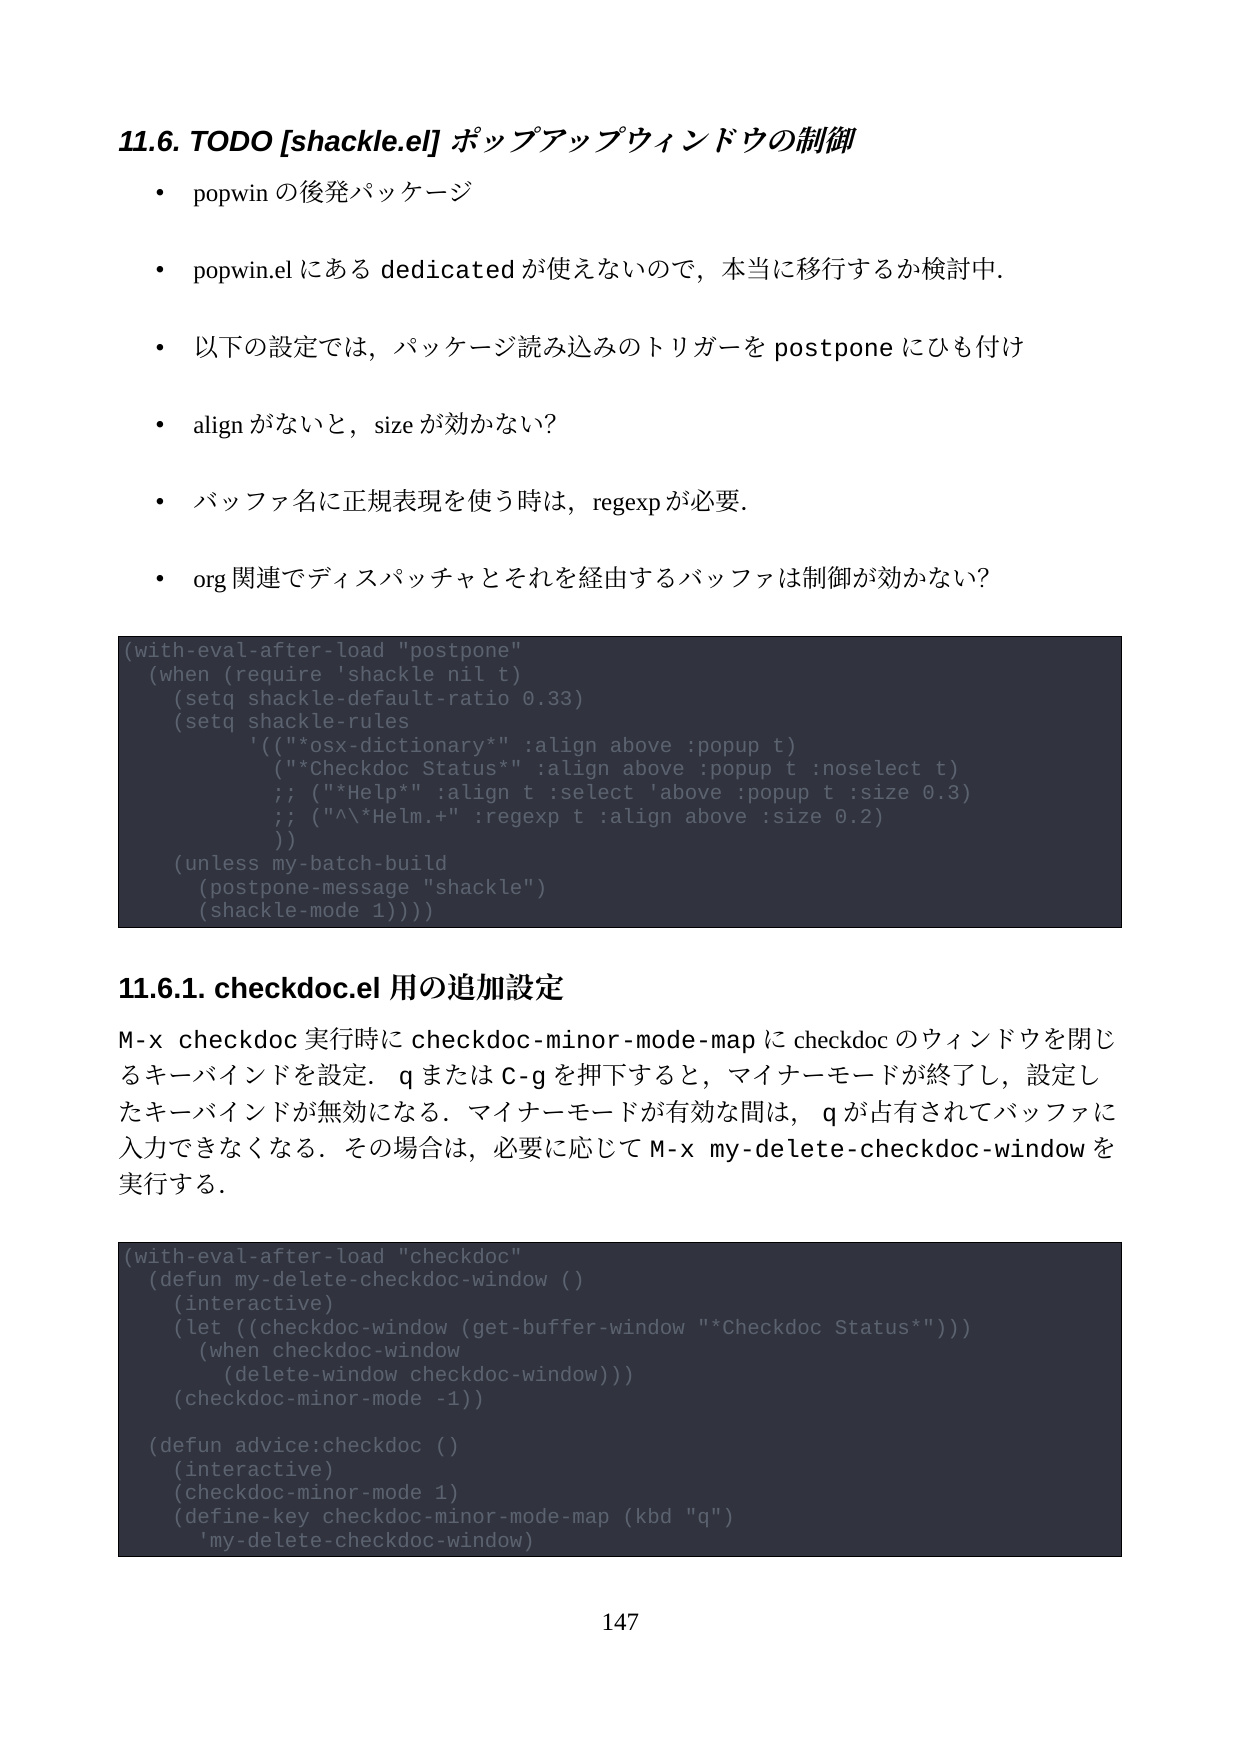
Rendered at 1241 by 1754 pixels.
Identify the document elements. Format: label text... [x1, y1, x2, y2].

list popwin の後発パッケージ [156, 172, 1122, 237]
text (delete-window checkdoc-window))) [119, 1360, 1121, 1384]
list 以下の設定では，パッケージ読み込みのトリガーを postpone にひも付け [156, 327, 1122, 392]
text M-x checkdoc 実行時に checkdoc-minor-mode-map に checkdoc のウィンドウを閉じるキーバインドを設定． q または C-g を押下すると，マイナーモードが終了し，設定したキーバインドが無効になる．マイナーモードが有効な間は， q が占有されてバッファに入力できなくなる．その場合は，必要に応じて M-x my-delete-checkdoc-window を実行する． [118, 1020, 1122, 1229]
text '(("*osx-dictionary*" :align above :popup t) [119, 731, 1121, 754]
text )) [119, 825, 1121, 849]
list org関連でディスパッチャとそれを経由するバッファは制御が効かない？ [156, 559, 1122, 624]
text (setq shackle-rules [119, 707, 1121, 731]
subtitle TODO [shackle.el] ポップアップウィンドウの制御 [118, 118, 1122, 160]
list align がないと，size が効かない？ [156, 405, 1122, 469]
text (defun advice:checkdoc () [119, 1431, 1121, 1455]
text ;; ("^\*Helm.+" :regexp t :align above :size 0.2) [119, 802, 1121, 825]
subtitle checkdoc.el 用の追加設定 [118, 965, 1122, 1007]
text (when (require 'shackle nil t) [119, 660, 1121, 683]
text ("*Checkdoc Status*" :align above :popup t :noselect t) [119, 754, 1121, 778]
text (let ((checkdoc-window (get-buffer-window "*Checkdoc Status*"))) [119, 1313, 1121, 1336]
text (defun my-delete-checkdoc-window () [119, 1266, 1121, 1289]
list popwin.el にある dedicated が使えないので，本当に移行するか検討中． [156, 250, 1122, 315]
text (interactive) [119, 1289, 1121, 1313]
text (setq shackle-default-ratio 0.33) [119, 683, 1121, 707]
text (interactive) [119, 1455, 1121, 1478]
text (checkdoc-minor-mode -1)) [119, 1384, 1121, 1407]
list バッファ名に正規表現を使う時は，regexpが必要． [156, 482, 1122, 547]
text (unless my-batch-build [119, 849, 1121, 873]
text (with-eval-after-load "checkdoc" [119, 1243, 1121, 1266]
text (with-eval-after-load "postpone" [119, 637, 1121, 660]
text (checkdoc-minor-mode 1) [119, 1478, 1121, 1502]
text ;; ("*Help*" :align t :select 'above :popup t :size 0.3) [119, 778, 1121, 802]
text 'my-delete-checkdoc-window) [119, 1526, 1121, 1556]
text (define-key checkdoc-minor-mode-map (kbd "q") [119, 1502, 1121, 1526]
text (postpone-message "shackle") [119, 873, 1121, 896]
text (shackle-mode 1)))) [119, 896, 1121, 927]
text (when checkdoc-window [119, 1336, 1121, 1360]
